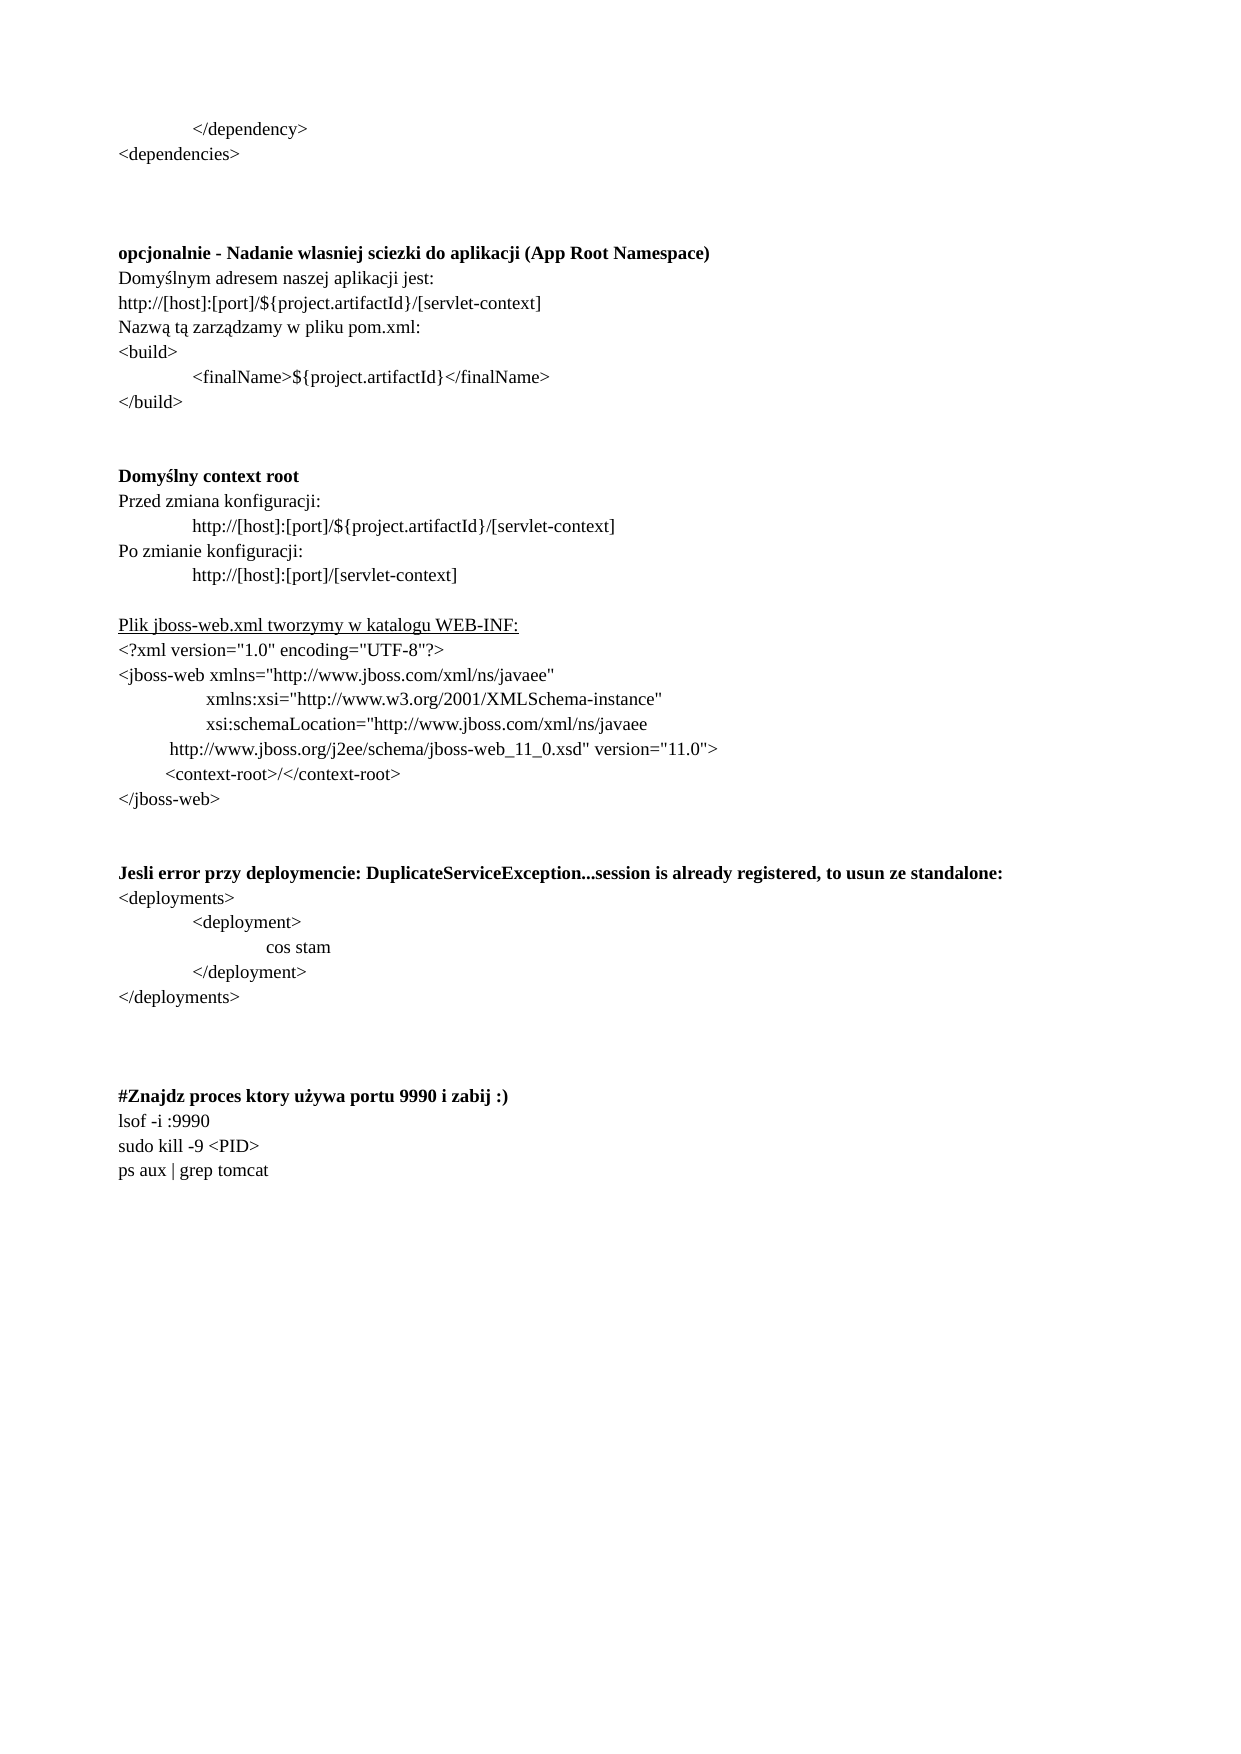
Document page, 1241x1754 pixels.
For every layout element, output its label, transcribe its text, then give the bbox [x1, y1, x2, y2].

text ps aux | grep tomcat [118, 1159, 1122, 1181]
text Jesli error przy deploymencie: DuplicateServiceException...session is already registered, to usun ze standalone: [118, 862, 1122, 883]
text lsof -i :9990 [118, 1110, 1122, 1131]
text Po zmianie konfiguracji: [118, 539, 1122, 561]
text </deployments> [118, 986, 1122, 1007]
text http://www.jboss.org/j2ee/schema/jboss-web_11_0.xsd" version="11.0"> [118, 738, 1122, 759]
text <deployment> [118, 911, 1122, 933]
text Przed zmiana konfiguracji: [118, 490, 1122, 512]
text <finalName>${project.artifactId}</finalName> [118, 366, 1122, 388]
text <jboss-web xmlns="http://www.jboss.com/xml/ns/javaee" [118, 663, 1122, 685]
text sudo kill -9 <PID> [118, 1134, 1122, 1156]
text </build> [118, 391, 1122, 412]
text Plik jboss-web.xml tworzymy w katalogu WEB-INF: [118, 614, 1122, 636]
text <?xml version="1.0" encoding="UTF-8"?> [118, 639, 1122, 660]
text Domyślny context root [118, 465, 1122, 487]
text #Znajdz proces ktory używa portu 9990 i zabij :) [118, 1085, 1122, 1107]
text cos stam [118, 936, 1122, 958]
text xsi:schemaLocation="http://www.jboss.com/xml/ns/javaee [118, 713, 1122, 735]
text </deployment> [118, 961, 1122, 983]
text <build> [118, 341, 1122, 363]
text http://[host]:[port]/[servlet-context] [118, 564, 1122, 586]
text </dependency> [118, 118, 1122, 140]
text http://[host]:[port]/${project.artifactId}/[servlet-context] [118, 515, 1122, 536]
text xmlns:xsi="http://www.w3.org/2001/XMLSchema-instance" [118, 688, 1122, 710]
text </jboss-web> [118, 787, 1122, 809]
text opcjonalnie - Nadanie wlasniej sciezki do aplikacji (App Root Namespace) [118, 242, 1122, 264]
text <context-root>/</context-root> [118, 763, 1122, 784]
text <deployments> [118, 887, 1122, 908]
text Domyślnym adresem naszej aplikacji jest: [118, 267, 1122, 288]
text http://[host]:[port]/${project.artifactId}/[servlet-context] [118, 292, 1122, 313]
text Nazwą tą zarządzamy w pliku pom.xml: [118, 316, 1122, 338]
text <dependencies> [118, 143, 1122, 164]
